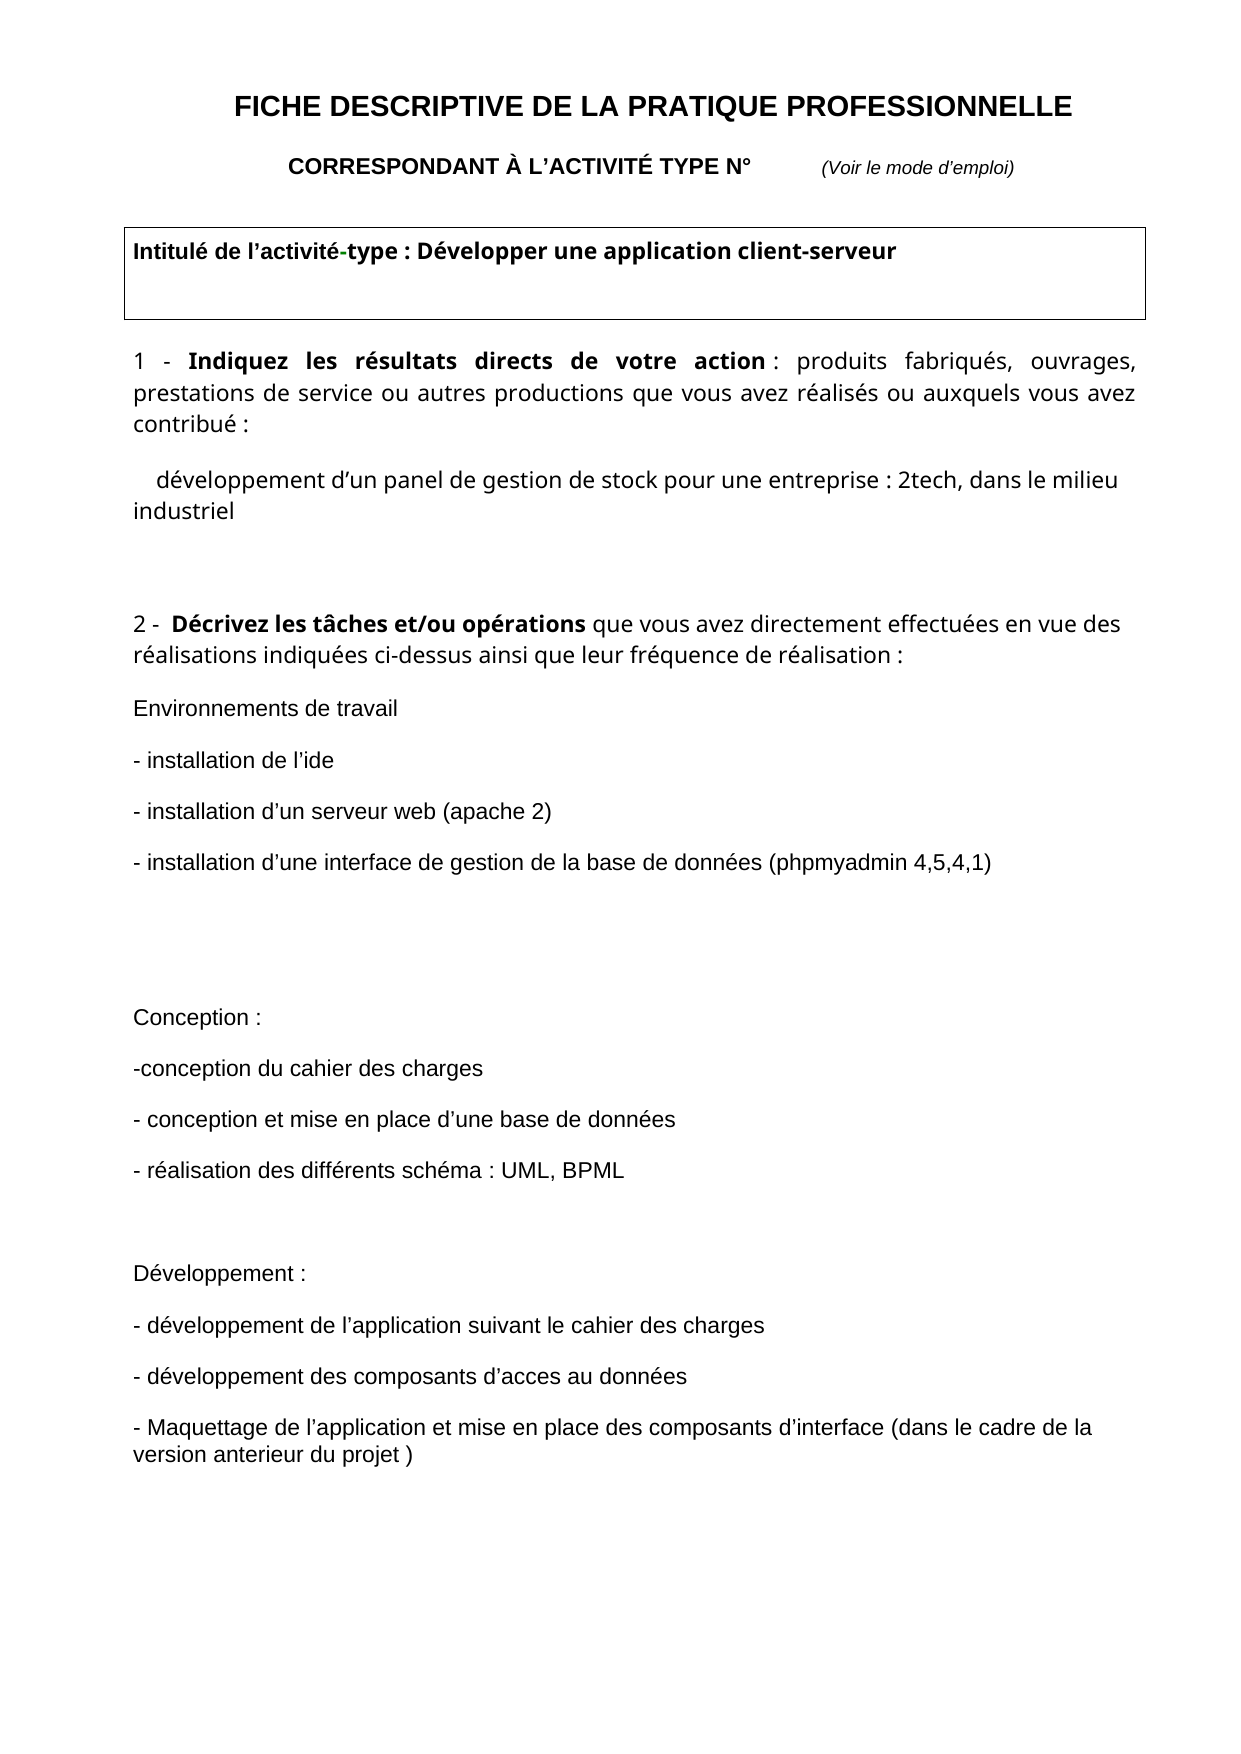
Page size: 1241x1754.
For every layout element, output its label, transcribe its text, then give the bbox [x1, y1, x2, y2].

text Conception : [133, 1003, 1137, 1030]
subtitle Fiche descriptive de la pratique professionnelle [170, 89, 1137, 122]
text 1 - Indiquez les résultats directs de votre action : produits fabriqués, ouvrages, prestations de service ou autres productions que vous avez réalisés ou auxquels vous avez contribué : [133, 345, 1137, 439]
text Intitulé de l’activité-type : Développer une application client-serveur [125, 228, 1145, 266]
text - développement des composants d’acces au données [133, 1363, 1137, 1389]
text - conception et mise en place d’une base de données [133, 1106, 1137, 1132]
text -conception du cahier des charges [133, 1055, 1137, 1081]
text Développement : [133, 1260, 1137, 1287]
text - installation d’une interface de gestion de la base de données (phpmyadmin 4,5,4,1) [133, 849, 1137, 876]
text - installation d’un serveur web (apache 2) [133, 798, 1137, 824]
text développement d’un panel de gestion de stock pour une entreprise : 2tech, dans le milieu industriel [133, 464, 1137, 527]
text 2 - Décrivez les tâches et/ou opérations que vous avez directement effectuées en vue des réalisations indiquées ci-dessus ainsi que leur fréquence de réalisation : [133, 608, 1137, 670]
text - développement de l’application suivant le cahier des charges [133, 1312, 1137, 1338]
text - Maquettage de l’application et mise en place des composants d’interface (dans le cadre de la version anterieur du projet ) [133, 1414, 1137, 1467]
text Environnements de travail [133, 695, 1137, 722]
text - installation de l’ide [133, 747, 1137, 773]
text - réalisation des différents schéma : UML, BPML [133, 1157, 1137, 1184]
subtitle Correspondant à l’activité type n° (Voir le mode d’emploi) [170, 147, 1137, 181]
